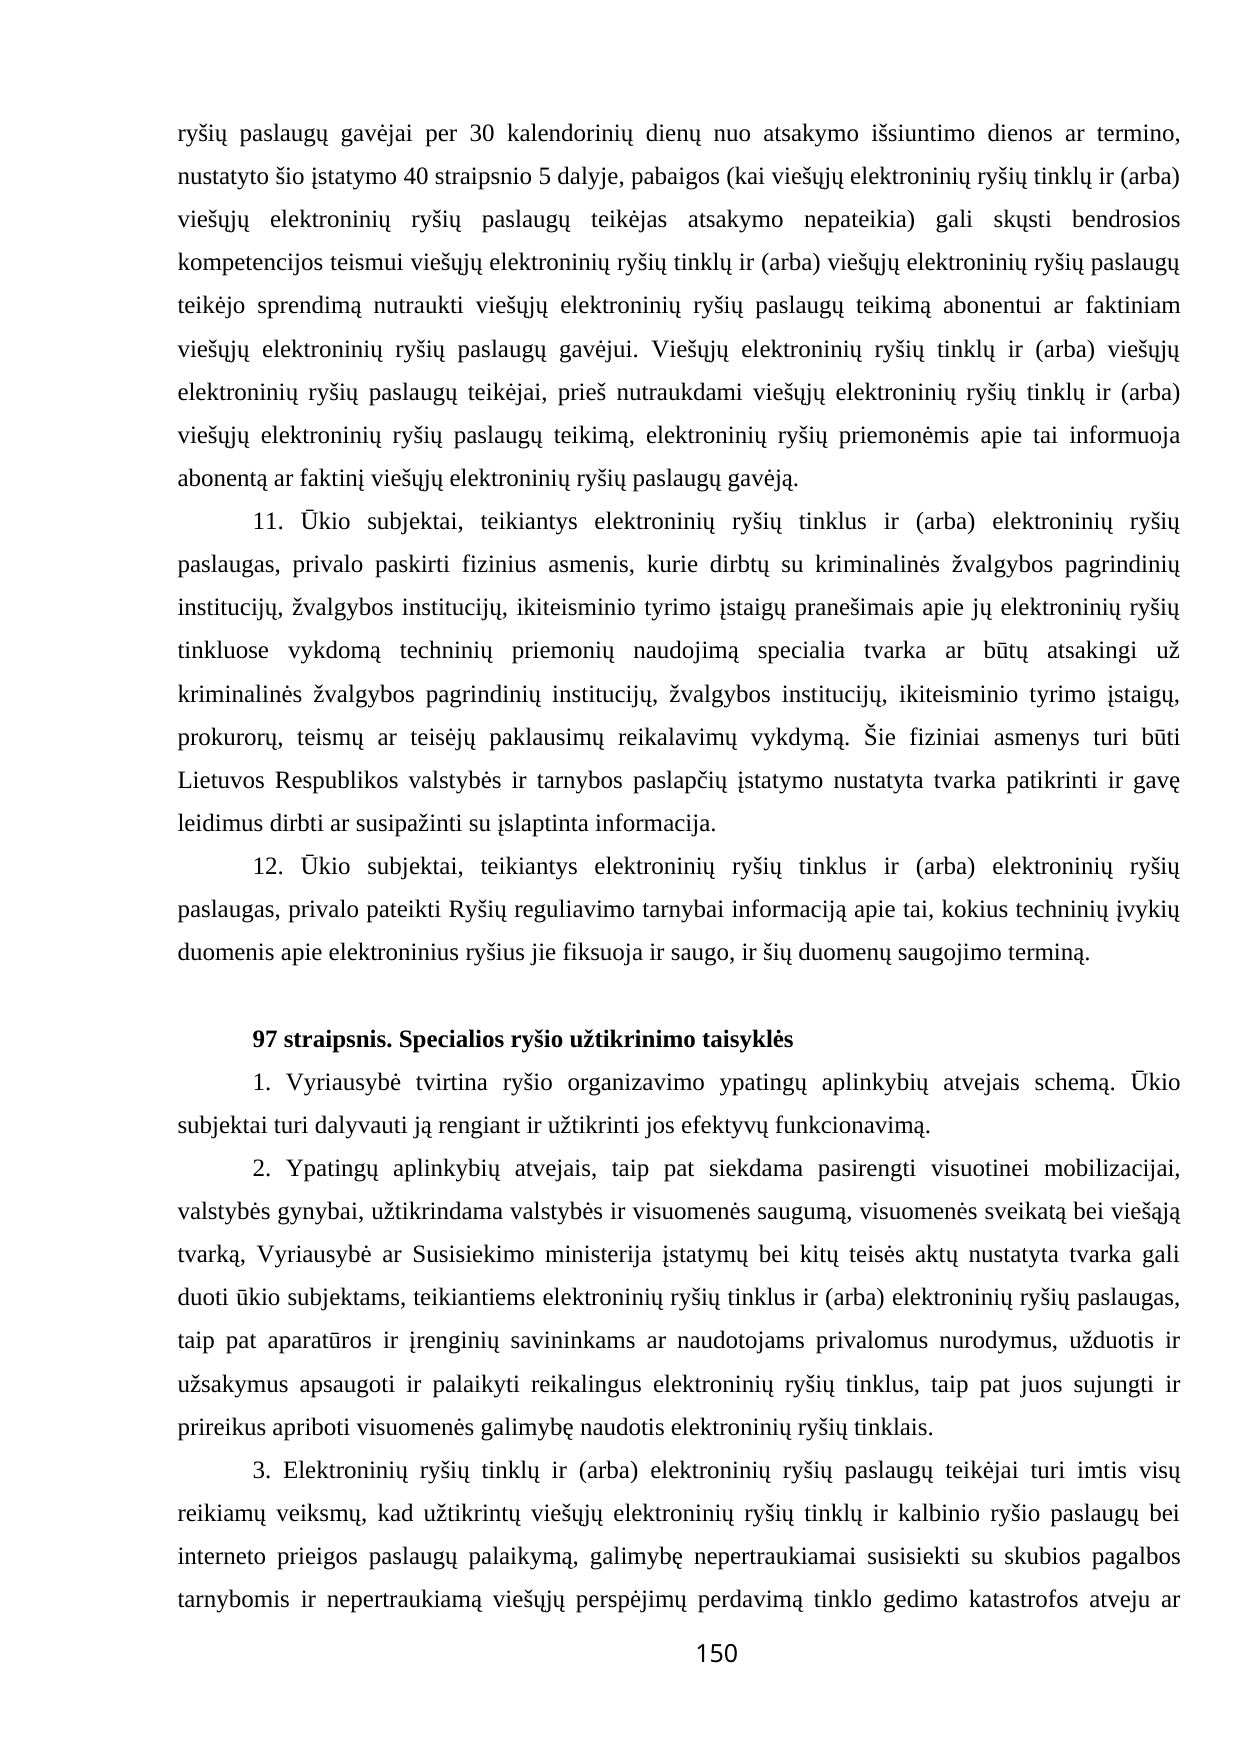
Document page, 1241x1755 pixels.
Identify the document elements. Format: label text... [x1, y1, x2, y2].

text 3. Elektroninių ryšių tinklų ir (arba) elektroninių ryšių paslaugų teikėjai turi imtis visų reikiamų veiksmų, kad užtikrintų viešųjų elektroninių ryšių tinklų ir kalbinio ryšio paslaugų bei interneto prieigos paslaugų palaikymą, galimybę nepertraukiamai susisiekti su skubios pagalbos tarnybomis ir nepertraukiamą viešųjų perspėjimų perdavimą tinklo gedimo katastrofos atveju ar [177, 1455, 1181, 1613]
text 97 straipsnis. Specialios ryšio užtikrinimo taisyklės [177, 1024, 1181, 1052]
text ryšių paslaugų gavėjai per 30 kalendorinių dienų nuo atsakymo išsiuntimo dienos ar termino, nustatyto šio įstatymo 40 straipsnio 5 dalyje, pabaigos (kai viešųjų elektroninių ryšių tinklų ir (arba) viešųjų elektroninių ryšių paslaugų teikėjas atsakymo nepateikia) gali skųsti bendrosios kompetencijos teismui viešųjų elektroninių ryšių tinklų ir (arba) viešųjų elektroninių ryšių paslaugų teikėjo sprendimą nutraukti viešųjų elektroninių ryšių paslaugų teikimą abonentui ar faktiniam viešųjų elektroninių ryšių paslaugų gavėjui. Viešųjų elektroninių ryšių tinklų ir (arba) viešųjų elektroninių ryšių paslaugų teikėjai, prieš nutraukdami viešųjų elektroninių ryšių tinklų ir (arba) viešųjų elektroninių ryšių paslaugų teikimą, elektroninių ryšių priemonėmis apie tai informuoja abonentą ar faktinį viešųjų elektroninių ryšių paslaugų gavėją. [177, 118, 1181, 492]
text 11. Ūkio subjektai, teikiantys elektroninių ryšių tinklus ir (arba) elektroninių ryšių paslaugas, privalo paskirti fizinius asmenis, kurie dirbtų su kriminalinės žvalgybos pagrindinių institucijų, žvalgybos institucijų, ikiteisminio tyrimo įstaigų pranešimais apie jų elektroninių ryšių tinkluose vykdomą techninių priemonių naudojimą specialia tvarka ar būtų atsakingi už kriminalinės žvalgybos pagrindinių institucijų, žvalgybos institucijų, ikiteisminio tyrimo įstaigų, prokurorų, teismų ar teisėjų paklausimų reikalavimų vykdymą. Šie fiziniai asmenys turi būti Lietuvos Respublikos valstybės ir tarnybos paslapčių įstatymo nustatyta tvarka patikrinti ir gavę leidimus dirbti ar susipažinti su įslaptinta informacija. [177, 506, 1181, 837]
text 2. Ypatingų aplinkybių atvejais, taip pat siekdama pasirengti visuotinei mobilizacijai, valstybės gynybai, užtikrindama valstybės ir visuomenės saugumą, visuomenės sveikatą bei viešąją tvarką, Vyriausybė ar Susisiekimo ministerija įstatymų bei kitų teisės aktų nustatyta tvarka gali duoti ūkio subjektams, teikiantiems elektroninių ryšių tinklus ir (arba) elektroninių ryšių paslaugas, taip pat aparatūros ir įrenginių savininkams ar naudotojams privalomus nurodymus, užduotis ir užsakymus apsaugoti ir palaikyti reikalingus elektroninių ryšių tinklus, taip pat juos sujungti ir prireikus apriboti visuomenės galimybę naudotis elektroninių ryšių tinklais. [177, 1153, 1181, 1441]
text 1. Vyriausybė tvirtina ryšio organizavimo ypatingų aplinkybių atvejais schemą. Ūkio subjektai turi dalyvauti ją rengiant ir užtikrinti jos efektyvų funkcionavimą. [177, 1067, 1181, 1139]
text 12. Ūkio subjektai, teikiantys elektroninių ryšių tinklus ir (arba) elektroninių ryšių paslaugas, privalo pateikti Ryšių reguliavimo tarnybai informaciją apie tai, kokius techninių įvykių duomenis apie elektroninius ryšius jie fiksuoja ir saugo, ir šių duomenų saugojimo terminą. [177, 851, 1181, 966]
